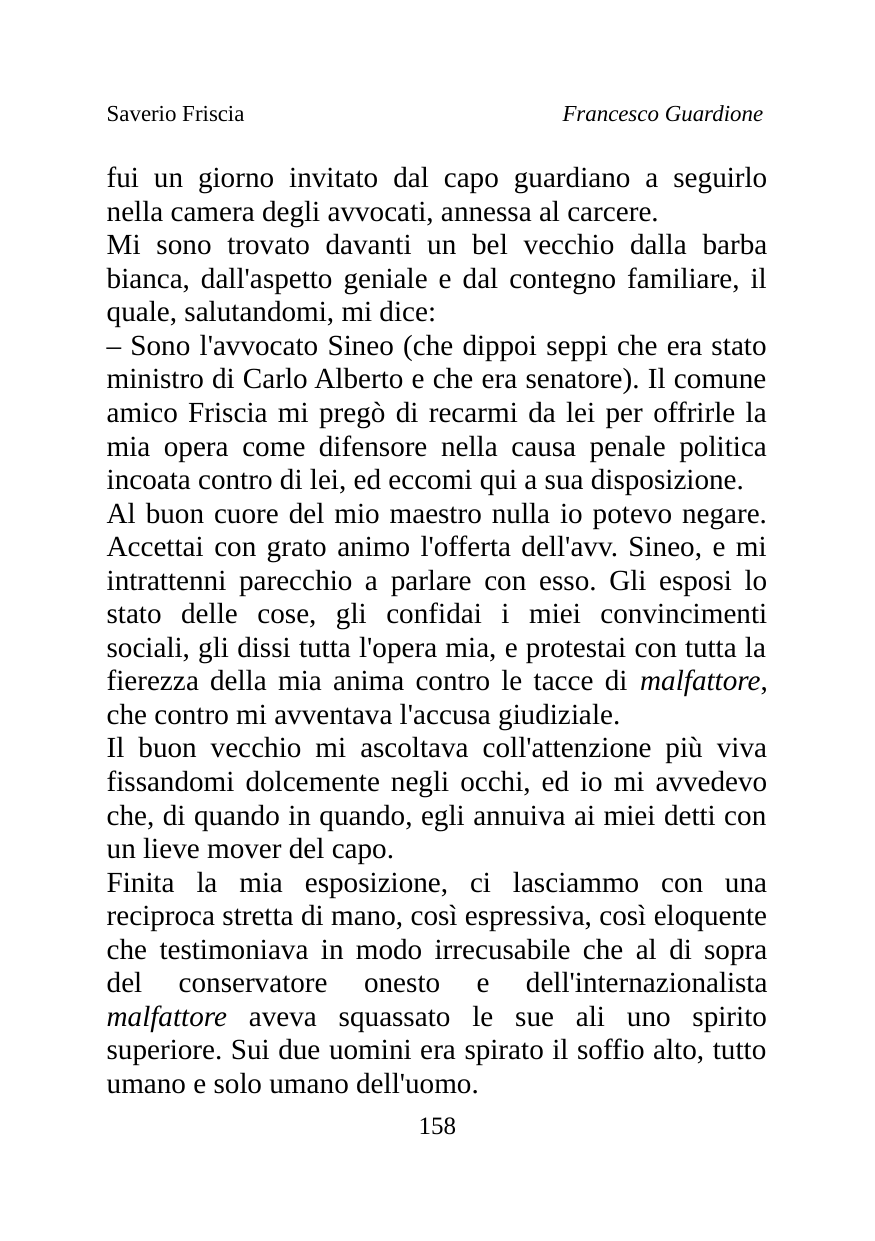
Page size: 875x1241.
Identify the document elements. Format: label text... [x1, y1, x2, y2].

text – Sono l'avvocato Sineo (che dippoi seppi che era stato ministro di Carlo Alberto e che era senatore). Il comune amico Friscia mi pregò di recarmi da lei per offrirle la mia opera come difensore nella causa penale politica incoata contro di lei, ed eccomi qui a sua disposizione. [106, 328, 768, 496]
text Mi sono trovato davanti un bel vecchio dalla barba bianca, dall'aspetto geniale e dal contegno familiare, il quale, salutandomi, mi dice: [106, 227, 768, 328]
text Al buon cuore del mio maestro nulla io potevo negare. Accettai con grato animo l'offerta dell'avv. Sineo, e mi intrattenni parecchio a parlare con esso. Gli esposi lo stato delle cose, gli confidai i miei convincimenti sociali, gli dissi tutta l'opera mia, e protestai con tutta la fierezza della mia anima contro le tacce di malfattore, che contro mi avventava l'accusa giudiziale. [106, 496, 768, 731]
text Il buon vecchio mi ascoltava coll'attenzione più viva fissandomi dolcemente negli occhi, ed io mi avvedevo che, di quando in quando, egli annuiva ai miei detti con un lieve mover del capo. [106, 731, 768, 865]
text fui un giorno invitato dal capo guardiano a seguirlo nella camera degli avvocati, annessa al carcere. [106, 160, 768, 227]
text Finita la mia esposizione, ci lasciammo con una reciproca stretta di mano, così espressiva, così eloquente che testimoniava in modo irrecusabile che al di sopra del conservatore onesto e dell'internazionalista malfattore aveva squassato le sue ali uno spirito superiore. Sui due uomini era spirato il soffio alto, tutto umano e solo umano dell'uomo. [106, 865, 768, 1099]
